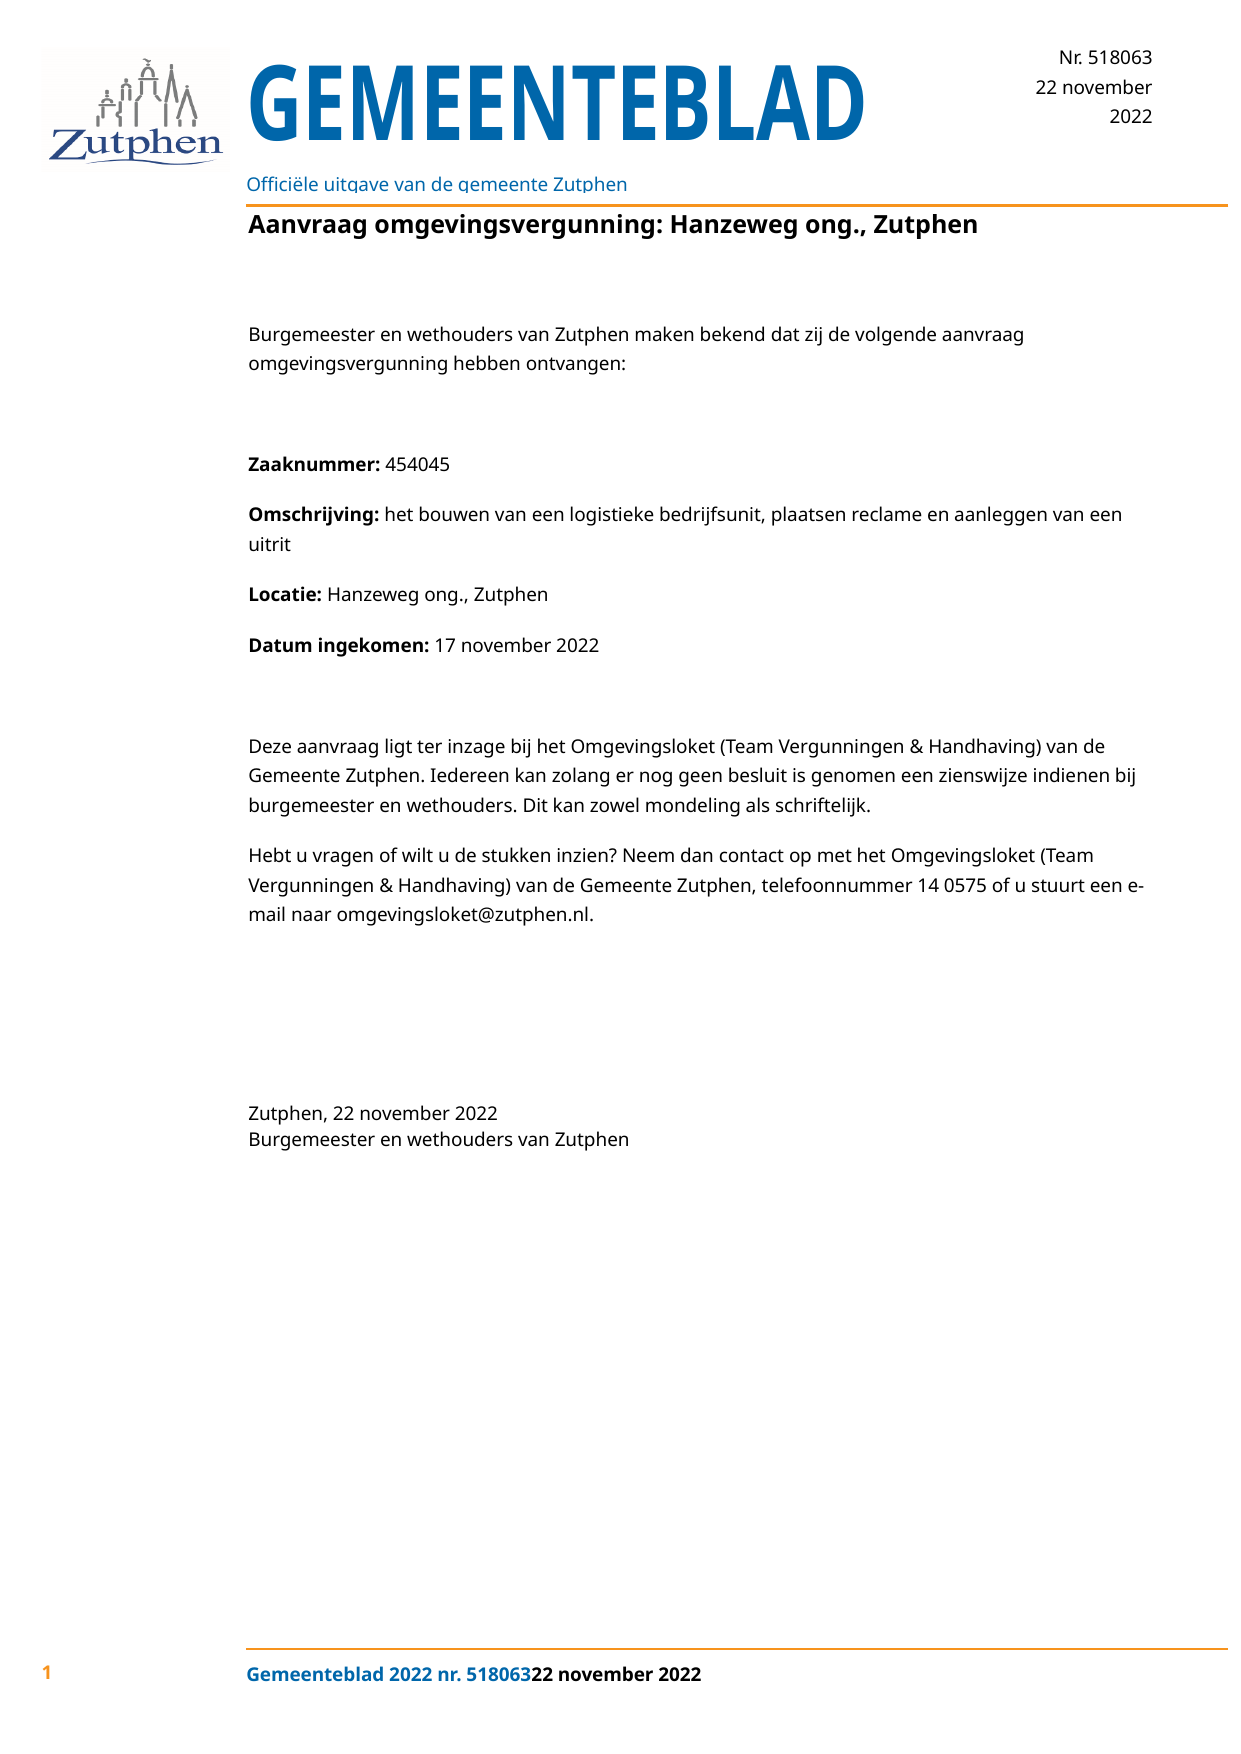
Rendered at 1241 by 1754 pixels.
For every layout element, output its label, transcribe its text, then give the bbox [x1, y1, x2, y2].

text Burgemeester en wethouders van Zutphen [248, 1126, 1152, 1152]
text Omschrijving: het bouwen van een logistieke bedrijfsunit, plaatsen reclame en aanleggen van een uitrit [248, 502, 1152, 557]
text Deze aanvraag ligt ter inzage bij het Omgevingsloket (Team Vergunningen & Handhaving) van de Gemeente Zutphen. Iedereen kan zolang er nog geen besluit is genomen een zienswijze indienen bij burgemeester en wethouders. Dit kan zowel mondeling als schriftelijk. [248, 733, 1152, 818]
picture [41, 47, 231, 172]
text Zaaknummer: 454045 [248, 451, 1152, 477]
text Datum ingekomen: 17 november 2022 [248, 632, 1152, 658]
text Locatie: Hanzeweg ong., Zutphen [248, 582, 1152, 607]
text Zutphen, 22 november 2022 [248, 1101, 1152, 1126]
text Aanvraag omgevingsvergunning: Hanzeweg ong., Zutphen [248, 207, 1152, 241]
text Burgemeester en wethouders van Zutphen maken bekend dat zij de volgende aanvraag omgevingsvergunning hebben ontvangen: [248, 321, 1152, 376]
text Hebt u vragen of wilt u de stukken inzien? Neem dan contact op met het Omgevingsloket (Team Vergunningen & Handhaving) van de Gemeente Zutphen, telefoonnummer 14 0575 of u stuurt een e-mail naar omgevingsloket@zutphen.nl. [248, 842, 1152, 927]
